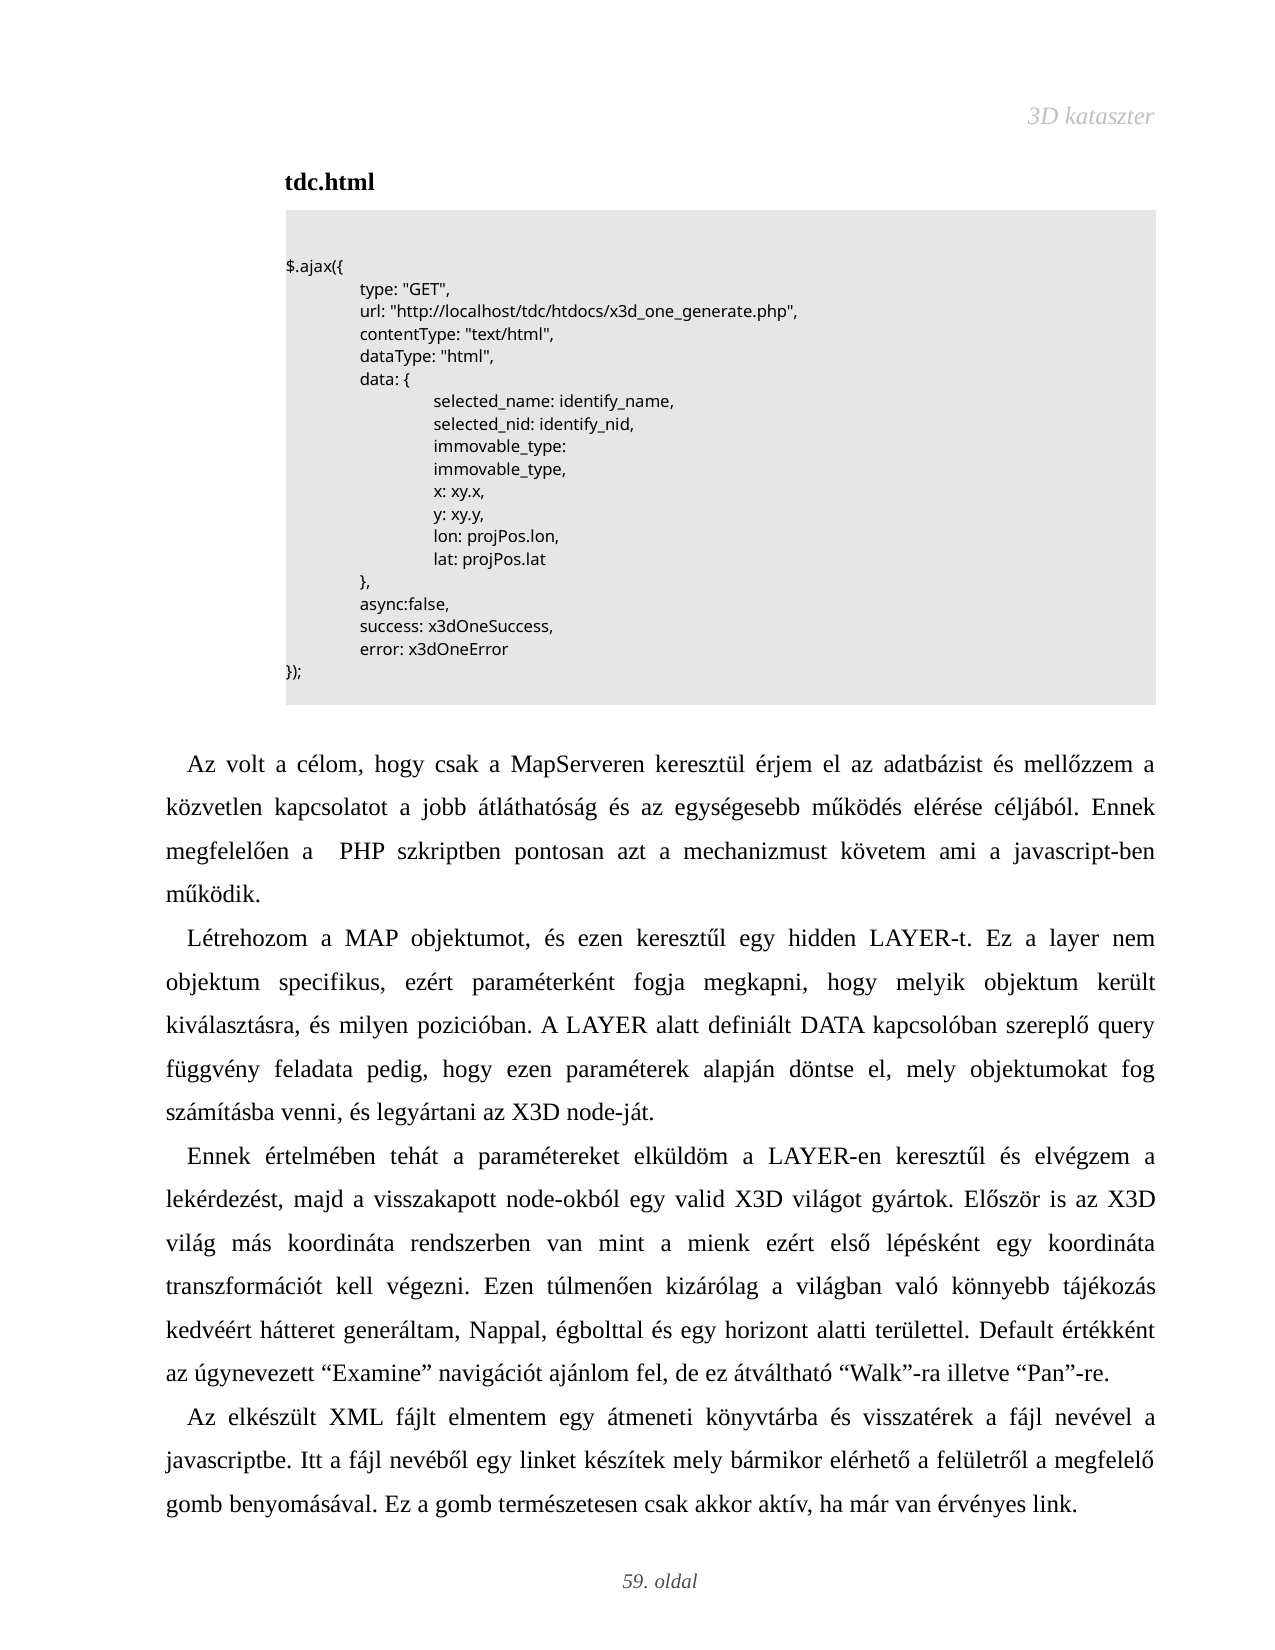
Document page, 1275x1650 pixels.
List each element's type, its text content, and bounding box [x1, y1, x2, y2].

text data: { [286, 368, 1156, 390]
text Az volt a célom, hogy csak a MapServeren keresztül érjem el az adatbázist és mellőzzem a közvetlen kapcsolatot a jobb átláthatóság és az egységesebb működés elérése céljából. Ennek megfelelően a PHP szkriptben pontosan azt a mechanizmust követem ami a javascript-ben működik. [166, 749, 1156, 908]
text y: xy.y, [286, 503, 1156, 525]
text Létrehozom a MAP objektumot, és ezen keresztűl egy hidden LAYER-t. Ez a layer nem objektum specifikus, ezért paraméterként fogja megkapni, hogy melyik objektum került kiválasztásra, és milyen pozicióban. A LAYER alatt definiált DATA kapcsolóban szereplő query függvény feladata pedig, hogy ezen paraméterek alapján döntse el, mely objektumokat fog számításba venni, és legyártani az X3D node-ját. [166, 923, 1156, 1126]
text }, [286, 570, 1156, 593]
text success: x3dOneSuccess, [286, 615, 1156, 638]
text x: xy.x, [286, 480, 1156, 503]
text immovable_type, [286, 458, 1156, 480]
text url: "http://localhost/tdc/htdocs/x3d_one_generate.php", [286, 300, 1156, 323]
text contentType: "text/html", [286, 323, 1156, 345]
text type: "GET", [286, 278, 1156, 300]
text $.ajax({ [286, 255, 1156, 278]
text immovable_type: [286, 435, 1156, 458]
text Ennek értelmében tehát a paramétereket elküldöm a LAYER-en keresztűl és elvégzem a lekérdezést, majd a visszakapott node-okból egy valid X3D világot gyártok. Először is az X3D világ más koordináta rendszerben van mint a mienk ezért első lépésként egy koordináta transzformációt kell végezni. Ezen túlmenően kizárólag a világban való könnyebb tájékozás kedvéért hátteret generáltam, Nappal, égbolttal és egy horizont alatti területtel. Default értékként az úgynevezett “Examine” navigációt ajánlom fel, de ez átváltható “Walk”-ra illetve “Pan”-re. [166, 1141, 1156, 1387]
text }); [286, 660, 1156, 683]
text lat: projPos.lat [286, 548, 1156, 570]
text Az elkészült XML fájlt elmentem egy átmeneti könyvtárba és visszatérek a fájl nevével a javascriptbe. Itt a fájl nevéből egy linket készítek mely bármikor elérhető a felületről a megfelelő gomb benyomásával. Ez a gomb természetesen csak akkor aktív, ha már van érvényes link. [166, 1402, 1156, 1518]
text error: x3dOneError [286, 638, 1156, 660]
text tdc.html [284, 167, 1156, 196]
text selected_nid: identify_nid, [286, 413, 1156, 435]
text dataType: "html", [286, 345, 1156, 368]
text lon: projPos.lon, [286, 525, 1156, 548]
text async:false, [286, 593, 1156, 615]
text selected_name: identify_name, [286, 390, 1156, 413]
